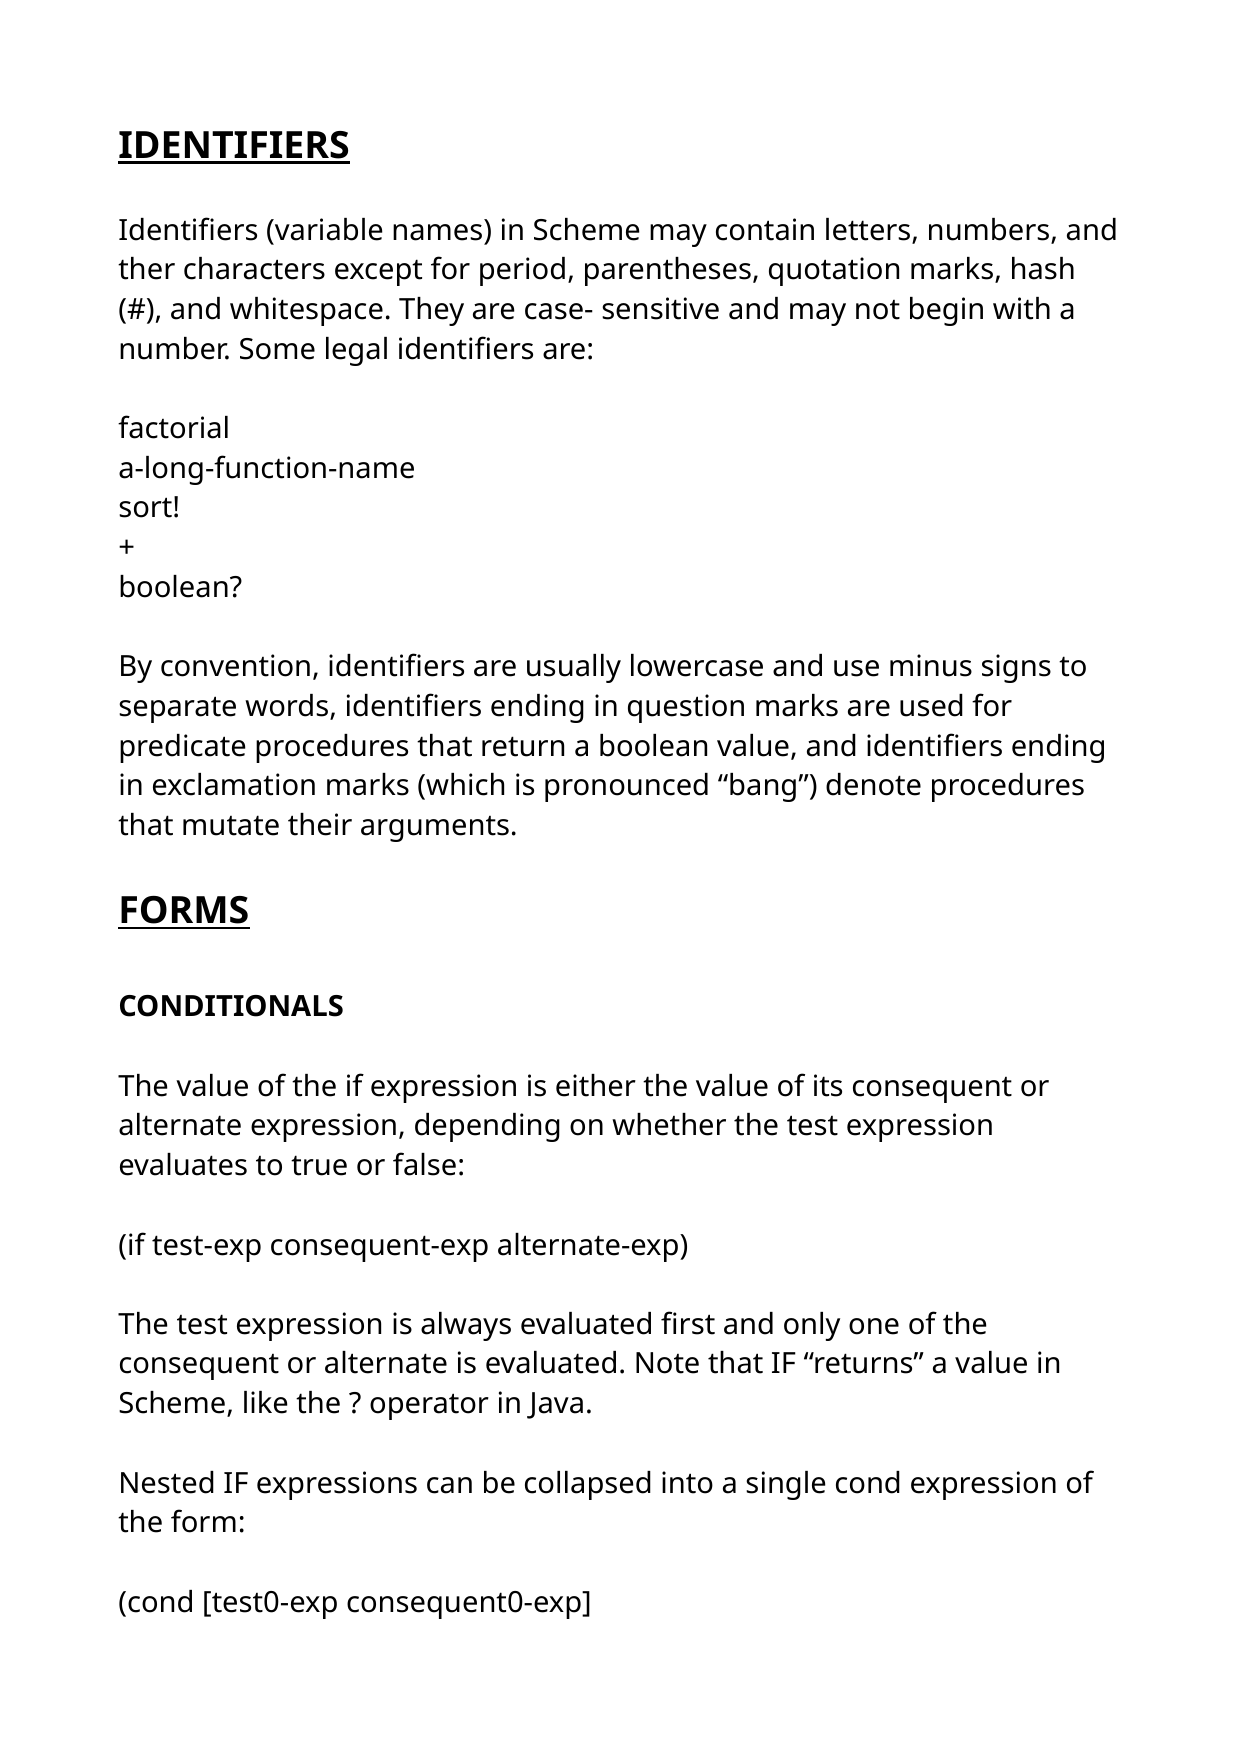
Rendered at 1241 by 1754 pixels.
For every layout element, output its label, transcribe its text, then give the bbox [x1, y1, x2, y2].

text sort! [118, 487, 1122, 526]
text CONDITIONALS [118, 986, 1122, 1025]
text (cond [test0-exp consequent0-exp] [118, 1581, 1122, 1621]
text boolean? [118, 566, 1122, 606]
text (if test-exp consequent-exp alternate-exp) [118, 1224, 1122, 1263]
text Nested IF expressions can be collapsed into a single cond expression of the form: [118, 1462, 1122, 1541]
text The value of the if expression is either the value of its consequent or alternate expression, depending on whether the test expression evaluates to true or false: [118, 1065, 1122, 1184]
text a-long-function-name [118, 447, 1122, 487]
text + [118, 526, 1122, 566]
text The test expression is always evaluated first and only one of the consequent or alternate is evaluated. Note that IF “returns” a value in Scheme, like the ? operator in Java. [118, 1303, 1122, 1422]
text Identifiers (variable names) in Scheme may contain letters, numbers, and ther characters except for period, parentheses, quotation marks, hash (#), and whitespace. They are case- sensitive and may not begin with a number. Some legal identifiers are: [118, 209, 1122, 368]
text FORMS [118, 883, 1122, 934]
text IDENTIFIERS [118, 118, 1122, 169]
text By convention, identifiers are usually lowercase and use minus signs to separate words, identifiers ending in question marks are used for predicate procedures that return a boolean value, and identifiers ending in exclamation marks (which is pronounced “bang”) denote procedures that mutate their arguments. [118, 645, 1122, 844]
text factorial [118, 407, 1122, 447]
